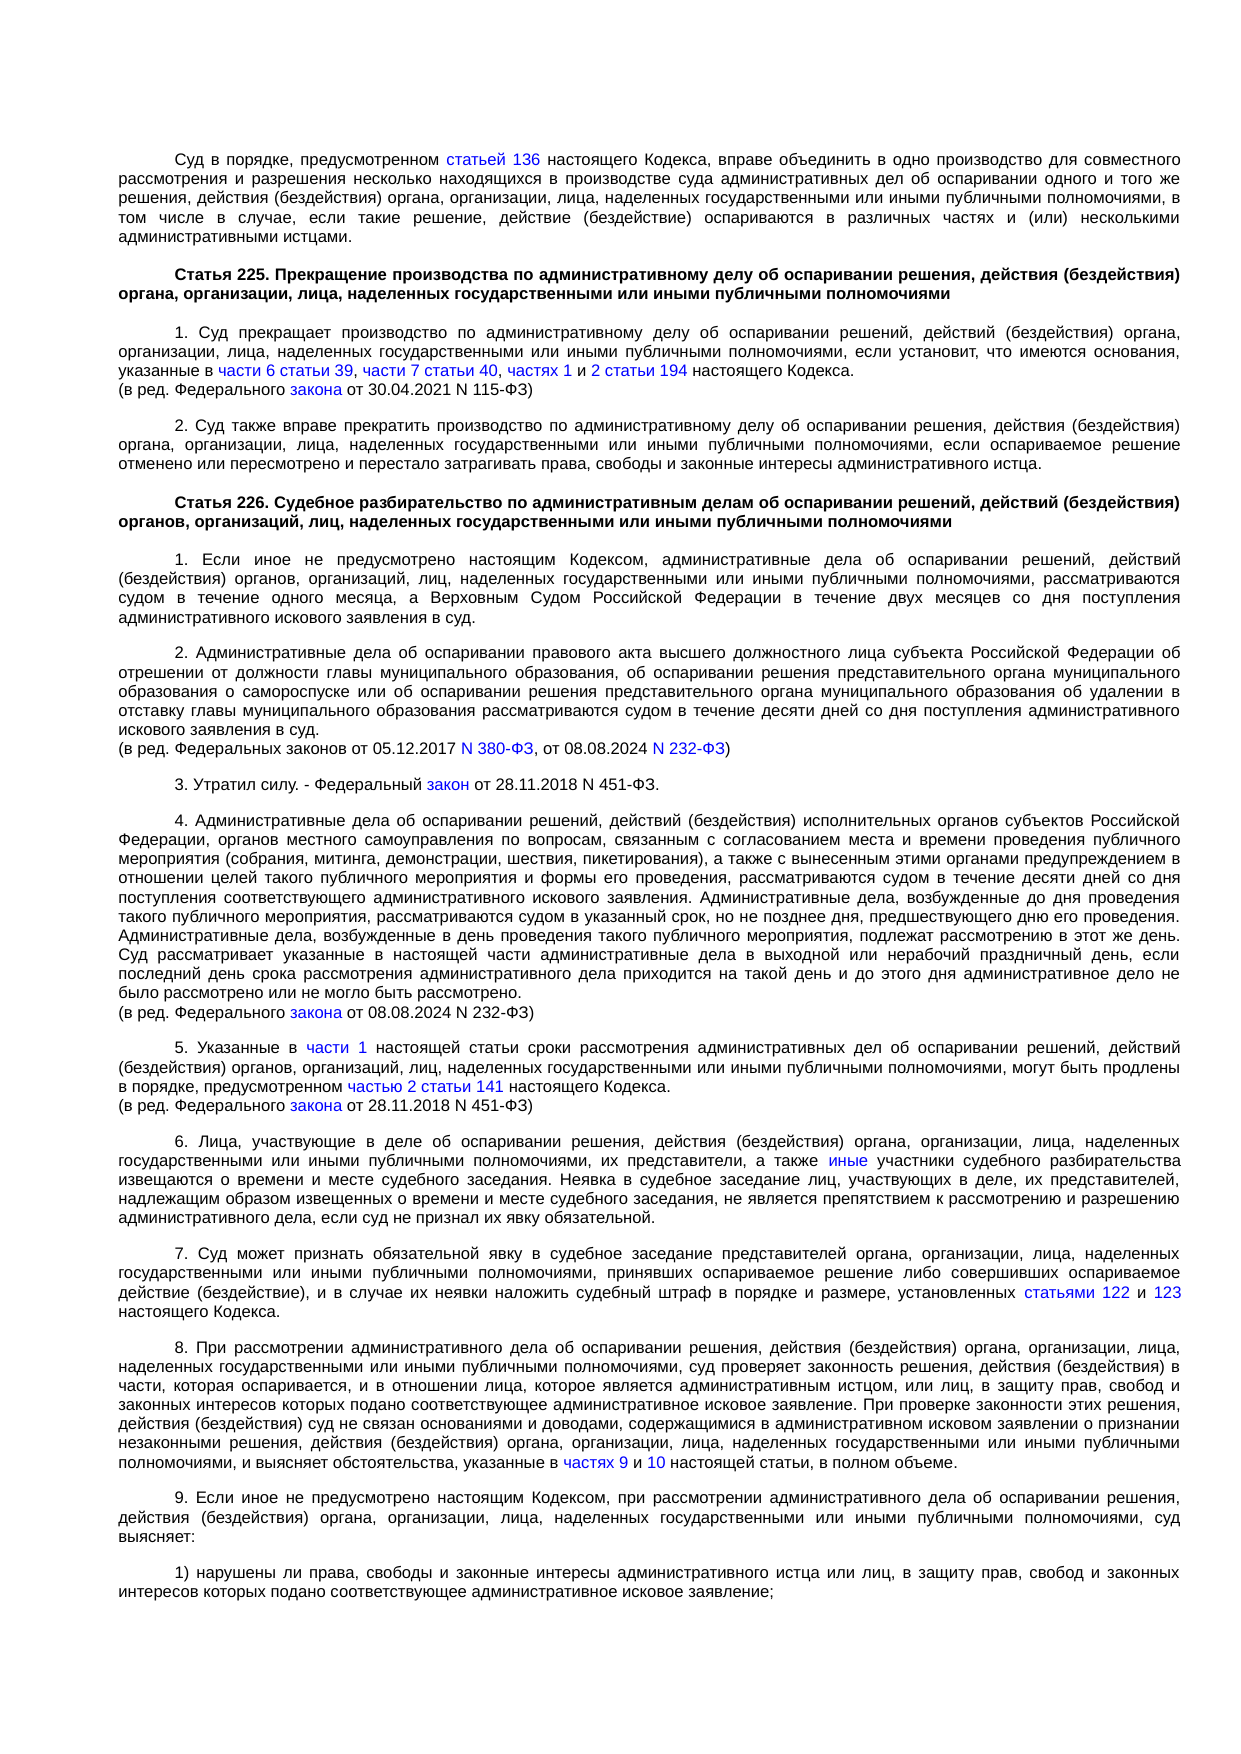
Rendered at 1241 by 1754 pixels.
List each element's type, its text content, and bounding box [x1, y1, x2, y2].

text 1. Суд прекращает производство по административному делу об оспаривании решений, действий (бездействия) органа, организации, лица, наделенных государственными или иными публичными полномочиями, если установит, что имеются основания, указанные в части 6 статьи 39, части 7 статьи 40, частях 1 и 2 статьи 194 настоящего Кодекса. [118, 322, 1181, 380]
text 5. Указанные в части 1 настоящей статьи сроки рассмотрения административных дел об оспаривании решений, действий (бездействия) органов, организаций, лиц, наделенных государственными или иными публичными полномочиями, могут быть продлены в порядке, предусмотренном частью 2 статьи 141 настоящего Кодекса. [118, 1038, 1181, 1096]
text 1. Если иное не предусмотрено настоящим Кодексом, административные дела об оспаривании решений, действий (бездействия) органов, организаций, лиц, наделенных государственными или иными публичными полномочиями, рассматриваются судом в течение одного месяца, а Верховным Судом Российской Федерации в течение двух месяцев со дня поступления административного искового заявления в суд. [118, 550, 1181, 627]
text 4. Административные дела об оспаривании решений, действий (бездействия) исполнительных органов субъектов Российской Федерации, органов местного самоуправления по вопросам, связанным с согласованием места и времени проведения публичного мероприятия (собрания, митинга, демонстрации, шествия, пикетирования), а также с вынесенным этими органами предупреждением в отношении целей такого публичного мероприятия и формы его проведения, рассматриваются судом в течение десяти дней со дня поступления соответствующего административного искового заявления. Административные дела, возбужденные до дня проведения такого публичного мероприятия, рассматриваются судом в указанный срок, но не позднее дня, предшествующего дню его проведения. Административные дела, возбужденные в день проведения такого публичного мероприятия, подлежат рассмотрению в этот же день. Суд рассматривает указанные в настоящей части административные дела в выходной или нерабочий праздничный день, если последний день срока рассмотрения административного дела приходится на такой день и до этого дня административное дело не было рассмотрено или не могло быть рассмотрено. [118, 811, 1181, 1002]
text Суд в порядке, предусмотренном статьей 136 настоящего Кодекса, вправе объединить в одно производство для совместного рассмотрения и разрешения несколько находящихся в производстве суда административных дел об оспаривании одного и того же решения, действия (бездействия) органа, организации, лица, наделенных государственными или иными публичными полномочиями, в том числе в случае, если такие решение, действие (бездействие) оспариваются в различных частях и (или) несколькими административными истцами. [118, 150, 1181, 246]
text 6. Лица, участвующие в деле об оспаривании решения, действия (бездействия) органа, организации, лица, наделенных государственными или иными публичными полномочиями, их представители, а также иные участники судебного разбирательства извещаются о времени и месте судебного заседания. Неявка в судебное заседание лиц, участвующих в деле, их представителей, надлежащим образом извещенных о времени и месте судебного заседания, не является препятствием к рассмотрению и разрешению административного дела, если суд не признал их явку обязательной. [118, 1132, 1181, 1227]
text 2. Административные дела об оспаривании правового акта высшего должностного лица субъекта Российской Федерации об отрешении от должности главы муниципального образования, об оспаривании решения представительного органа муниципального образования о самороспуске или об оспаривании решения представительного органа муниципального образования об удалении в отставку главы муниципального образования рассматриваются судом в течение десяти дней со дня поступления административного искового заявления в суд. [118, 643, 1181, 739]
text (в ред. Федерального закона от 08.08.2024 N 232-ФЗ) [118, 1002, 1181, 1022]
text (в ред. Федерального закона от 28.11.2018 N 451-ФЗ) [118, 1096, 1181, 1115]
subtitle Статья 226. Судебное разбирательство по административным делам об оспаривании решений, действий (бездействия) органов, организаций, лиц, наделенных государственными или иными публичными полномочиями [118, 492, 1181, 531]
text 1) нарушены ли права, свободы и законные интересы административного истца или лиц, в защиту прав, свобод и законных интересов которых подано соответствующее административное исковое заявление; [118, 1562, 1181, 1601]
text 2. Суд также вправе прекратить производство по административному делу об оспаривании решения, действия (бездействия) органа, организации, лица, наделенных государственными или иными публичными полномочиями, если оспариваемое решение отменено или пересмотрено и перестало затрагивать права, свободы и законные интересы административного истца. [118, 416, 1181, 473]
text 8. При рассмотрении административного дела об оспаривании решения, действия (бездействия) органа, организации, лица, наделенных государственными или иными публичными полномочиями, суд проверяет законность решения, действия (бездействия) в части, которая оспаривается, и в отношении лица, которое является административным истцом, или лиц, в защиту прав, свобод и законных интересов которых подано соответствующее административное исковое заявление. При проверке законности этих решения, действия (бездействия) суд не связан основаниями и доводами, содержащимися в административном исковом заявлении о признании незаконными решения, действия (бездействия) органа, организации, лица, наделенных государственными или иными публичными полномочиями, и выясняет обстоятельства, указанные в частях 9 и 10 настоящей статьи, в полном объеме. [118, 1337, 1181, 1472]
text 9. Если иное не предусмотрено настоящим Кодексом, при рассмотрении административного дела об оспаривании решения, действия (бездействия) органа, организации, лица, наделенных государственными или иными публичными полномочиями, суд выясняет: [118, 1488, 1181, 1546]
text (в ред. Федерального закона от 30.04.2021 N 115-ФЗ) [118, 380, 1181, 399]
text 3. Утратил силу. - Федеральный закон от 28.11.2018 N 451-ФЗ. [118, 775, 1181, 794]
text (в ред. Федеральных законов от 05.12.2017 N 380-ФЗ, от 08.08.2024 N 232-ФЗ) [118, 739, 1181, 758]
subtitle Статья 225. Прекращение производства по административному делу об оспаривании решения, действия (бездействия) органа, организации, лица, наделенных государственными или иными публичными полномочиями [118, 265, 1181, 303]
text 7. Суд может признать обязательной явку в судебное заседание представителей органа, организации, лица, наделенных государственными или иными публичными полномочиями, принявших оспариваемое решение либо совершивших оспариваемое действие (бездействие), и в случае их неявки наложить судебный штраф в порядке и размере, установленных статьями 122 и 123 настоящего Кодекса. [118, 1244, 1181, 1321]
